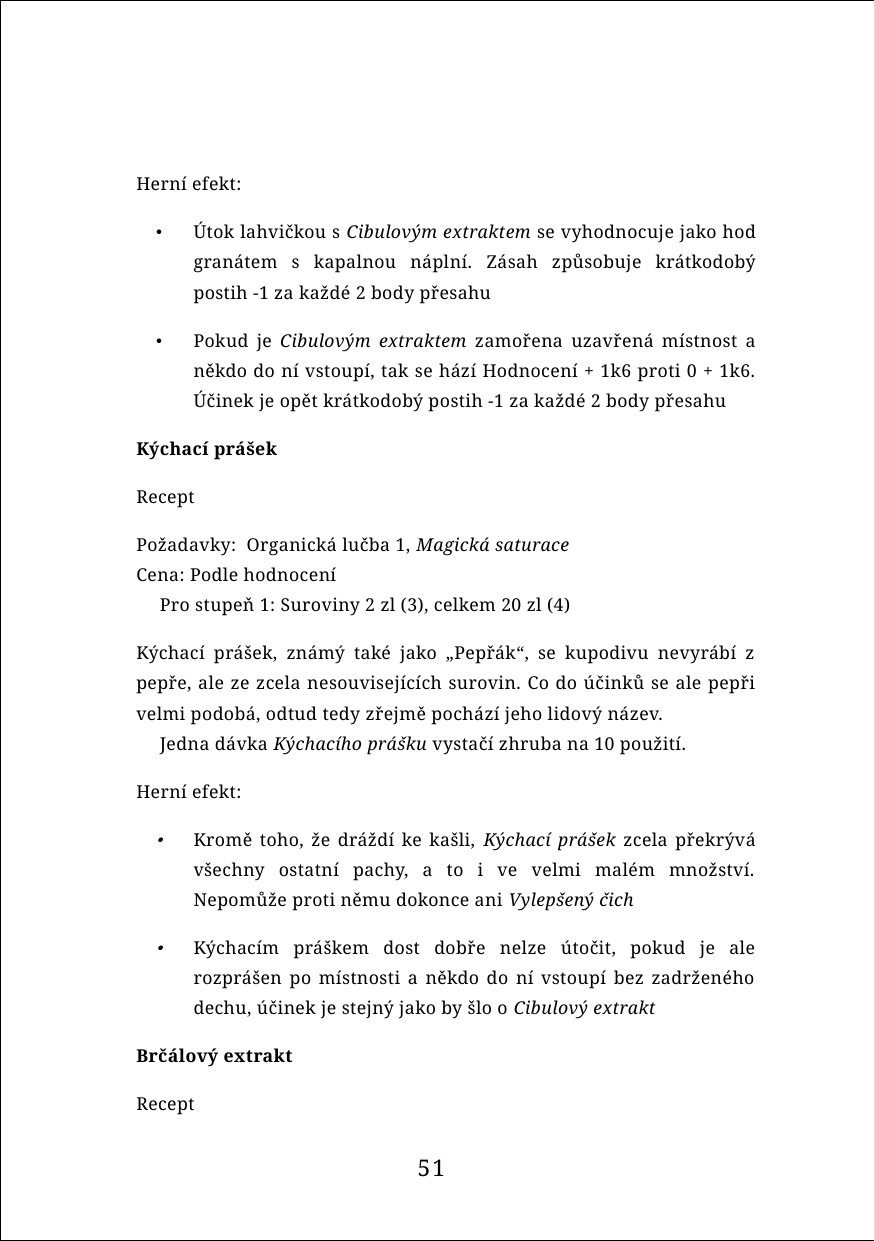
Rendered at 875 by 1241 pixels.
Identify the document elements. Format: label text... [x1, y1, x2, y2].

text Požadavky: Organická lučba 1, Magická saturace Cena: Podle hodnocení Pro stupeň 1: Suroviny 2 zl (3), celkem 20 zl (4) [136, 532, 756, 617]
list Útok lahvičkou s Cibulovým extraktem se vyhodnocuje jako hod granátem s kapalnou náplní. Zásah způsobuje krátkodobý postih -1 za každé 2 body přesahu [156, 220, 756, 304]
text Herní efekt: [136, 172, 756, 196]
text Recept [136, 1092, 756, 1116]
list Pokud je Cibulovým extraktem zamořena uzavřená místnost a někdo do ní vstoupí, tak se hází Hodnocení + 1k6 proti 0 + 1k6. Účinek je opět krátkodobý postih -1 za každé 2 body přesahu [156, 328, 756, 413]
text Kýchací prášek [136, 436, 756, 461]
list Kromě toho, že dráždí ke kašli, Kýchací prášek zcela překrývá všechny ostatní pachy, a to i ve velmi malém množství. Nepomůže proti němu dokonce ani Vylepšený čich [156, 827, 756, 912]
text Brčálový extrakt [136, 1044, 756, 1068]
list Kýchacím práškem dost dobře nelze útočit, pokud je ale rozprášen po místnosti a někdo do ní vstoupí bez zadrženého dechu, účinek je stejný jako by šlo o Cibulový extrakt [156, 935, 756, 1020]
text Kýchací prášek, známý také jako „Pepřák“, se kupodivu nevyrábí z pepře, ale ze zcela nesouvisejících surovin. Co do účinků se ale pepři velmi podobá, odtud tedy zřejmě pochází jeho lidový název. Jedna dávka Kýchacího prášku vystačí zhruba na 10 použití. [136, 641, 756, 755]
text Herní efekt: [136, 779, 756, 803]
text Recept [136, 484, 756, 508]
